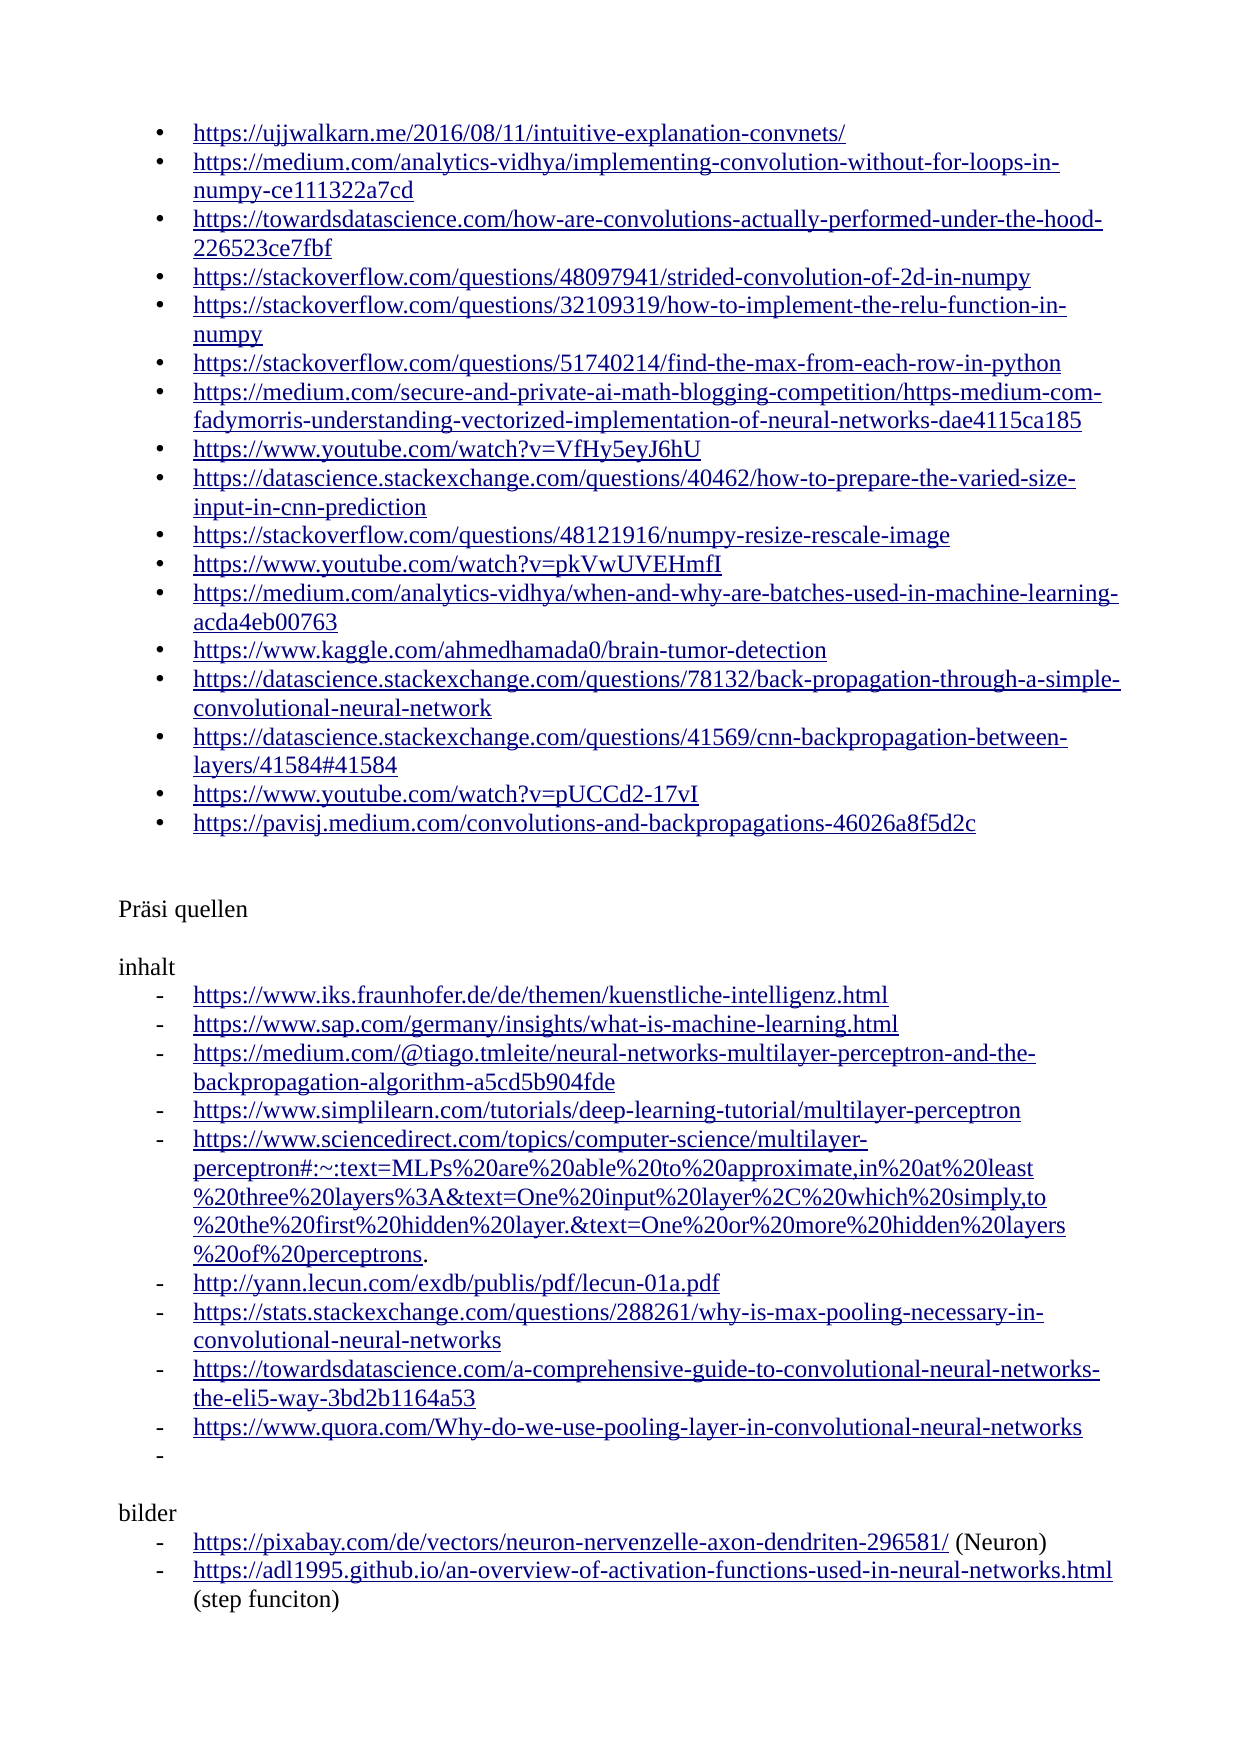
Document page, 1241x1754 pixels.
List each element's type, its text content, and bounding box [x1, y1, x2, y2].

list https://ujjwalkarn.me/2016/08/11/intuitive-explanation-convnets/ [156, 118, 1122, 147]
list https://datascience.stackexchange.com/questions/78132/back-propagation-through-a-simple-convolutional-neural-network [156, 664, 1122, 722]
list https://pixabay.com/de/vectors/neuron-nervenzelle-axon-dendriten-296581/ (Neuron) [156, 1527, 1122, 1556]
list https://pavisj.medium.com/convolutions-and-backpropagations-46026a8f5d2c [156, 808, 1122, 837]
list https://www.youtube.com/watch?v=pUCCd2-17vI [156, 779, 1122, 808]
list https://www.youtube.com/watch?v=pkVwUVEHmfI [156, 549, 1122, 578]
list https://www.iks.fraunhofer.de/de/themen/kuenstliche-intelligenz.html [156, 981, 1122, 1009]
list https://medium.com/analytics-vidhya/when-and-why-are-batches-used-in-machine-learning-acda4eb00763 [156, 578, 1122, 636]
list https://towardsdatascience.com/a-comprehensive-guide-to-convolutional-neural-networks-the-eli5-way-3bd2b1164a53 [156, 1354, 1122, 1412]
list https://www.sap.com/germany/insights/what-is-machine-learning.html [156, 1009, 1122, 1038]
list https://www.youtube.com/watch?v=VfHy5eyJ6hU [156, 434, 1122, 463]
list https://adl1995.github.io/an-overview-of-activation-functions-used-in-neural-networks.html (step funciton) [156, 1556, 1122, 1613]
list https://stackoverflow.com/questions/51740214/find-the-max-from-each-row-in-python [156, 348, 1122, 377]
list https://datascience.stackexchange.com/questions/40462/how-to-prepare-the-varied-size-input-in-cnn-prediction [156, 463, 1122, 521]
list https://stackoverflow.com/questions/32109319/how-to-implement-the-relu-function-in-numpy [156, 291, 1122, 348]
list http://yann.lecun.com/exdb/publis/pdf/lecun-01a.pdf [156, 1268, 1122, 1297]
list https://medium.com/analytics-vidhya/implementing-convolution-without-for-loops-in-numpy-ce111322a7cd [156, 147, 1122, 204]
list https://medium.com/@tiago.tmleite/neural-networks-multilayer-perceptron-and-the-backpropagation-algorithm-a5cd5b904fde [156, 1038, 1122, 1096]
text Präsi quellen [118, 894, 1122, 923]
list https://www.simplilearn.com/tutorials/deep-learning-tutorial/multilayer-perceptron [156, 1096, 1122, 1124]
list https://stackoverflow.com/questions/48121916/numpy-resize-rescale-image [156, 521, 1122, 549]
list https://www.quora.com/Why-do-we-use-pooling-layer-in-convolutional-neural-networks [156, 1412, 1122, 1441]
list https://stackoverflow.com/questions/48097941/strided-convolution-of-2d-in-numpy [156, 262, 1122, 291]
list https://medium.com/secure-and-private-ai-math-blogging-competition/https-medium-com-fadymorris-understanding-vectorized-implementation-of-neural-networks-dae4115ca185 [156, 377, 1122, 434]
list https://towardsdatascience.com/how-are-convolutions-actually-performed-under-the-hood-226523ce7fbf [156, 204, 1122, 262]
text bilder [118, 1498, 1122, 1527]
list https://stats.stackexchange.com/questions/288261/why-is-max-pooling-necessary-in-convolutional-neural-networks [156, 1297, 1122, 1354]
list https://datascience.stackexchange.com/questions/41569/cnn-backpropagation-between-layers/41584#41584 [156, 722, 1122, 779]
list https://www.sciencedirect.com/topics/computer-science/multilayer-perceptron#:~:text=MLPs%20are%20able%20to%20approximate,in%20at%20least%20three%20layers%3A&text=One%20input%20layer%2C%20which%20simply,to%20the%20first%20hidden%20layer.&text=One%20or%20more%20hidden%20layers%20of%20perceptrons. [156, 1124, 1122, 1268]
list https://www.kaggle.com/ahmedhamada0/brain-tumor-detection [156, 636, 1122, 664]
text inhalt [118, 952, 1122, 981]
